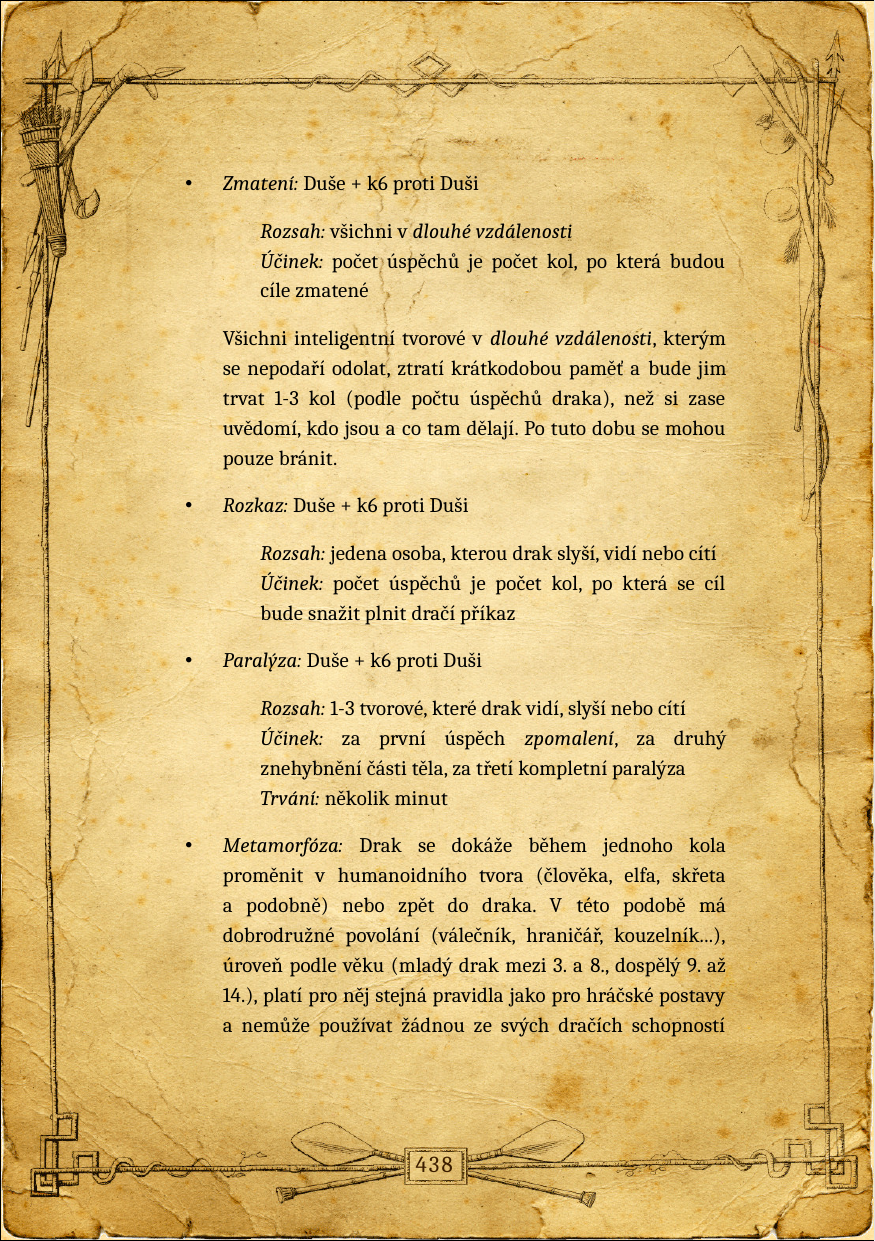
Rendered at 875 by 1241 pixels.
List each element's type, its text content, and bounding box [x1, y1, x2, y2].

list Rozsah: všichni v⁠ dlouhé vzdálenosti Účinek: počet úspěchů je počet kol, po která budou cíle zmatené [223, 219, 726, 303]
list Paralýza: Duše + k6 proti Duši [185, 649, 726, 673]
list Metamorfóza: Drak se dokáže během jednoho kola proměnit v⁠ humanoidního tvora (člověka, elfa, skřeta a⁠ podobně) nebo zpět do draka. V⁠ této podobě má dobrodružné povolání (válečník, hraničář, kouzelník...), úroveň podle věku (mladý drak mezi 3. a⁠ 8., dospělý 9. až 14.), platí pro něj stejná pravidla jako pro hráčské postavy a⁠ nemůže používat žádnou ze svých dračích schopností [185, 834, 726, 1037]
list Rozkaz: Duše + k6 proti Duši [185, 494, 726, 518]
list Zmatení: Duše + k6 proti Duši [185, 172, 726, 196]
list Rozsah: jedena osoba, kterou drak slyší, vidí nebo cítí Účinek: počet úspěchů je počet kol, po která se cíl bude snažit plnit dračí příkaz [223, 542, 726, 625]
list Všichni inteligentní tvorové v⁠ dlouhé vzdálenosti, kterým se nepodaří odolat, ztratí krátkodobou paměť a⁠ bude jim trvat 1-3 kol (podle počtu úspěchů draka), než si zase uvědomí, kdo jsou a⁠ co tam dělají. Po tuto dobu se mohou pouze bránit. [185, 327, 726, 470]
picture [1, 1, 874, 1240]
list Rozsah: 1-3 tvorové, které drak vidí, slyší nebo cítí Účinek: za první úspěch zpomalení, za druhý znehybnění části těla, za třetí kompletní paralýza Trvání: několik minut [223, 697, 726, 810]
